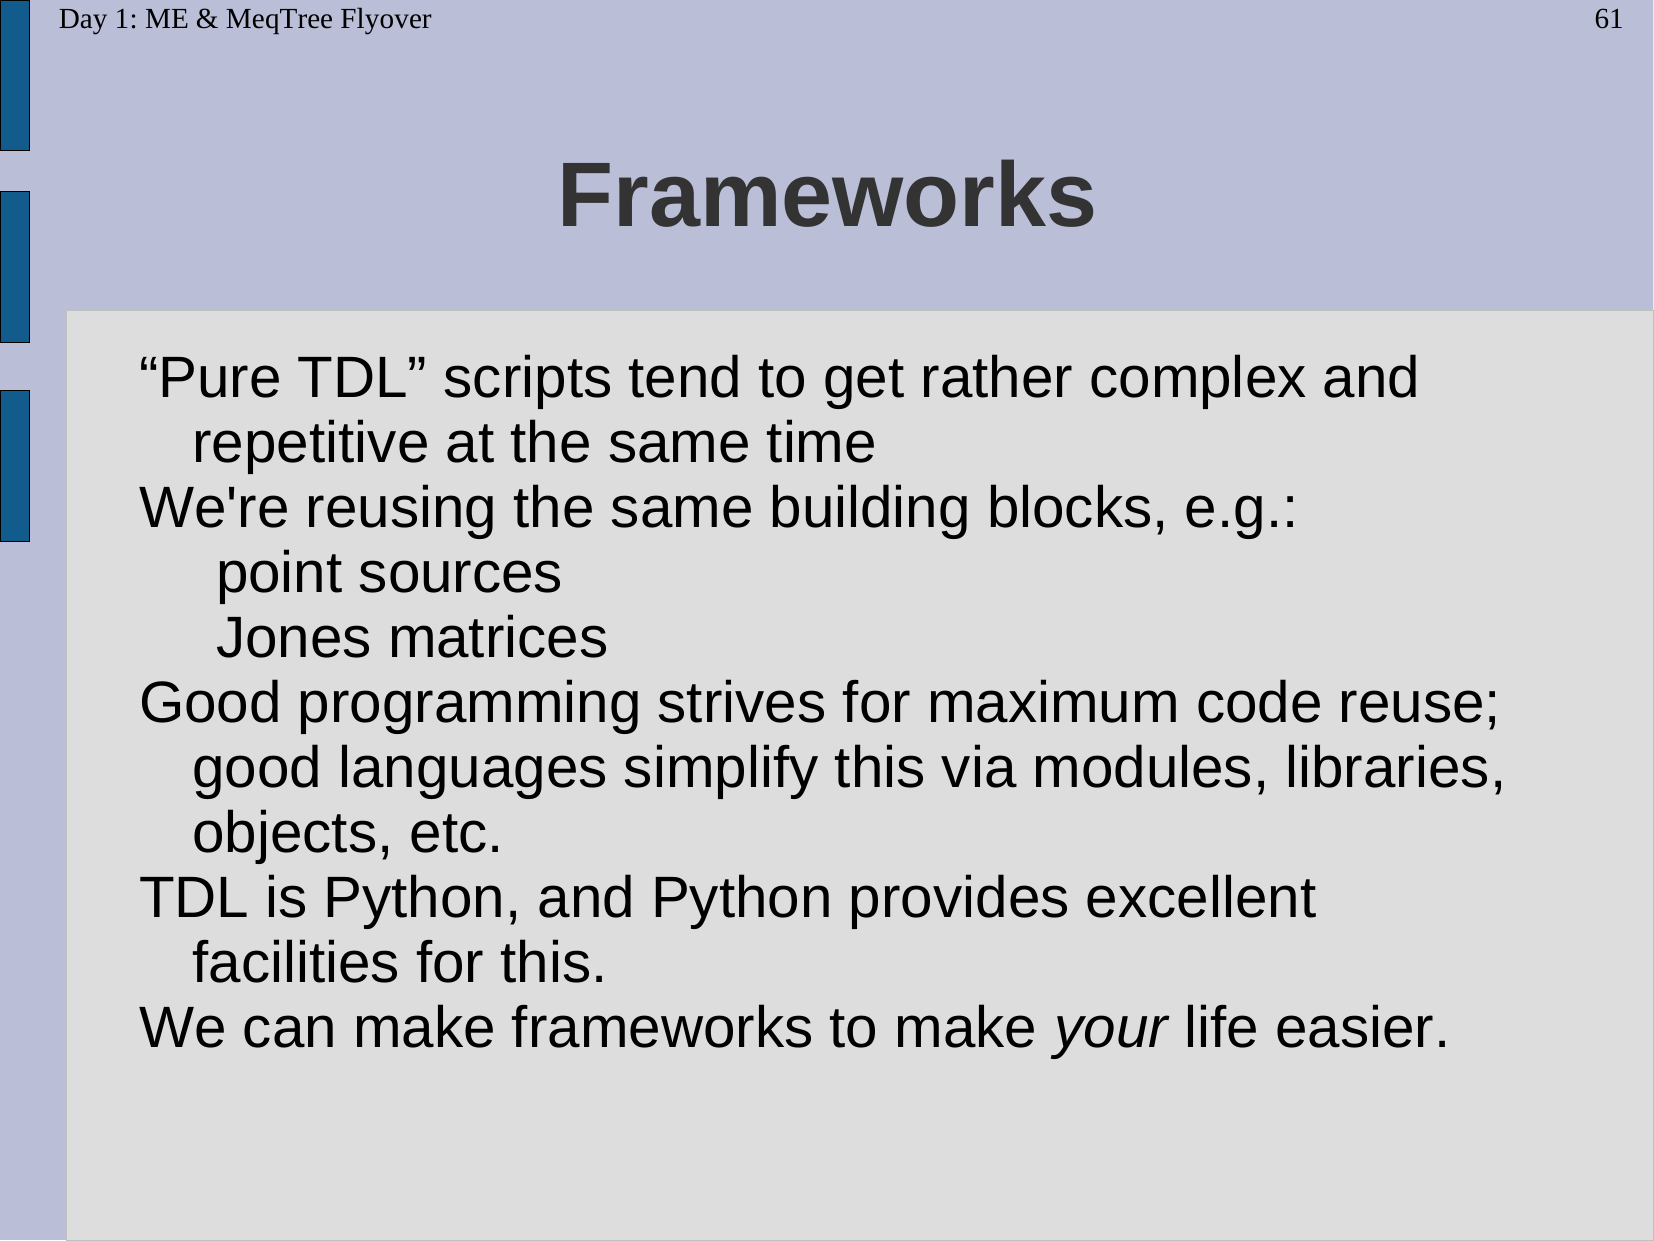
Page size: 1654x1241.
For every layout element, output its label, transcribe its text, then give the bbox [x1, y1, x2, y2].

title Frameworks [121, 91, 1534, 299]
list “Pure TDL” scripts tend to get rather complex and repetitive at the same time We're reusing the same building blocks, e.g.: point sources Jones matrices Good programming strives for maximum code reuse; good languages simplify this via modules, libraries, objects, etc. TDL is Python, and Python provides excellent facilities for this. We can make frameworks to make your life easier. [121, 344, 1534, 1112]
